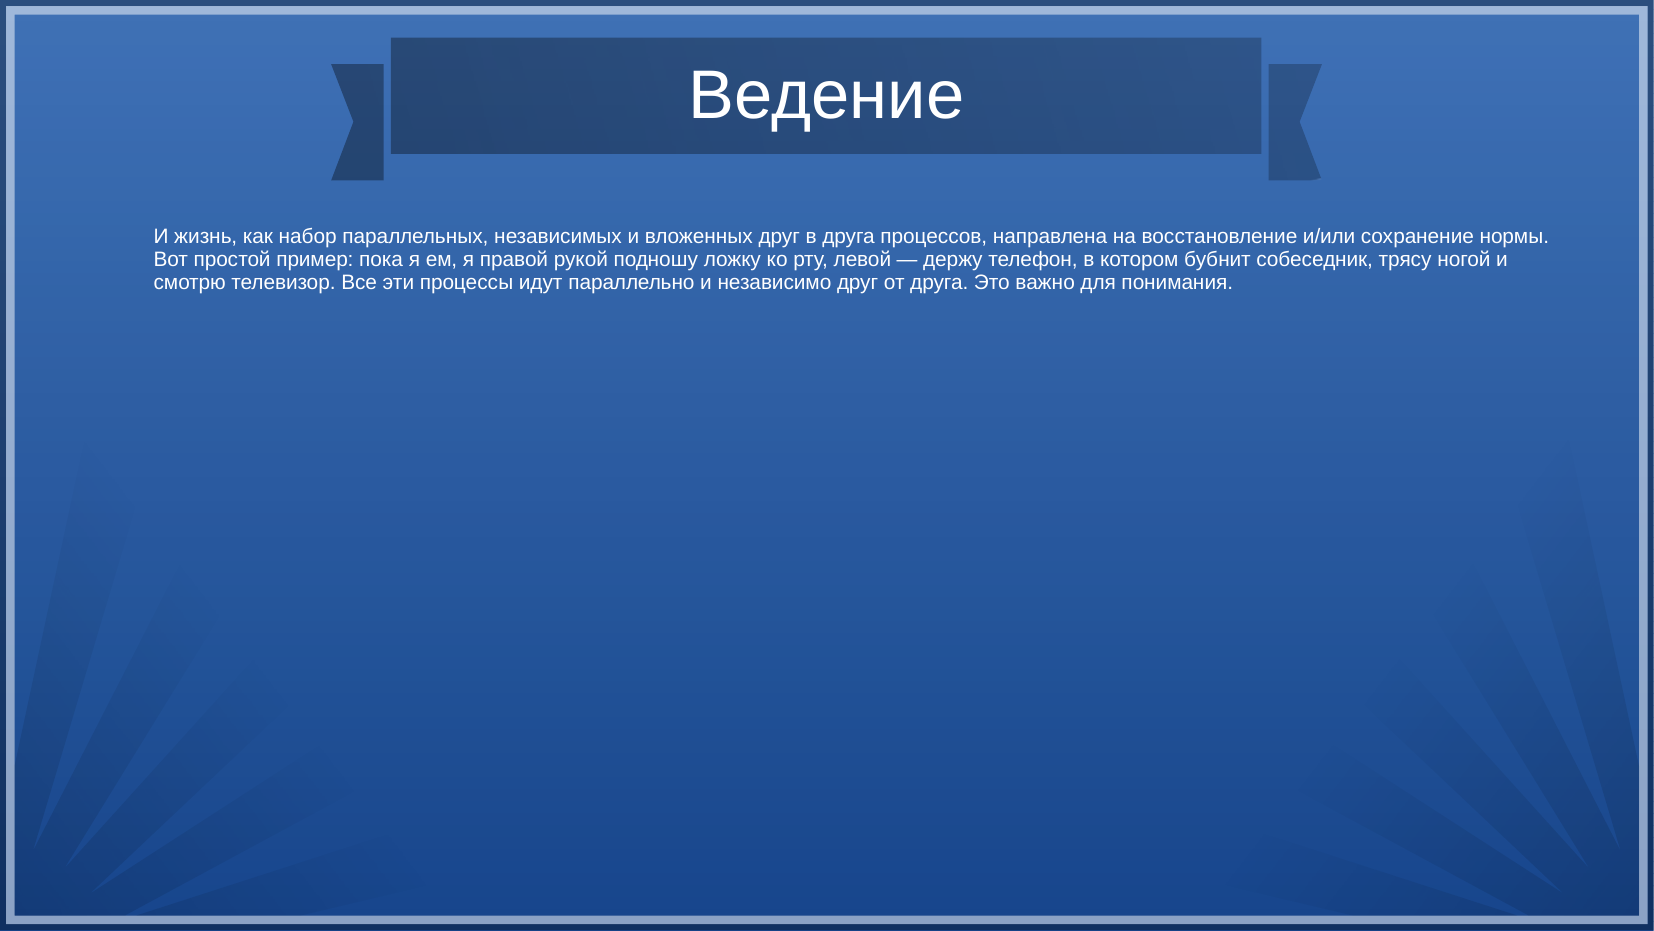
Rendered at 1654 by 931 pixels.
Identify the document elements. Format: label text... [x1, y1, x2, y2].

title Ведение [389, 35, 1264, 154]
list И жизнь, как набор параллельных, независимых и вложенных друг в друга процессов, направлена на восстановление и/или сохранение нормы. Вот простой пример: пока я ем, я правой рукой подношу ложку ко рту, левой — держу телефон, в котором бубнит собеседник, трясу ногой и смотрю телевизор. Все эти процессы идут параллельно и независимо друг от друга. Это важно для понимания. [82, 224, 1571, 848]
